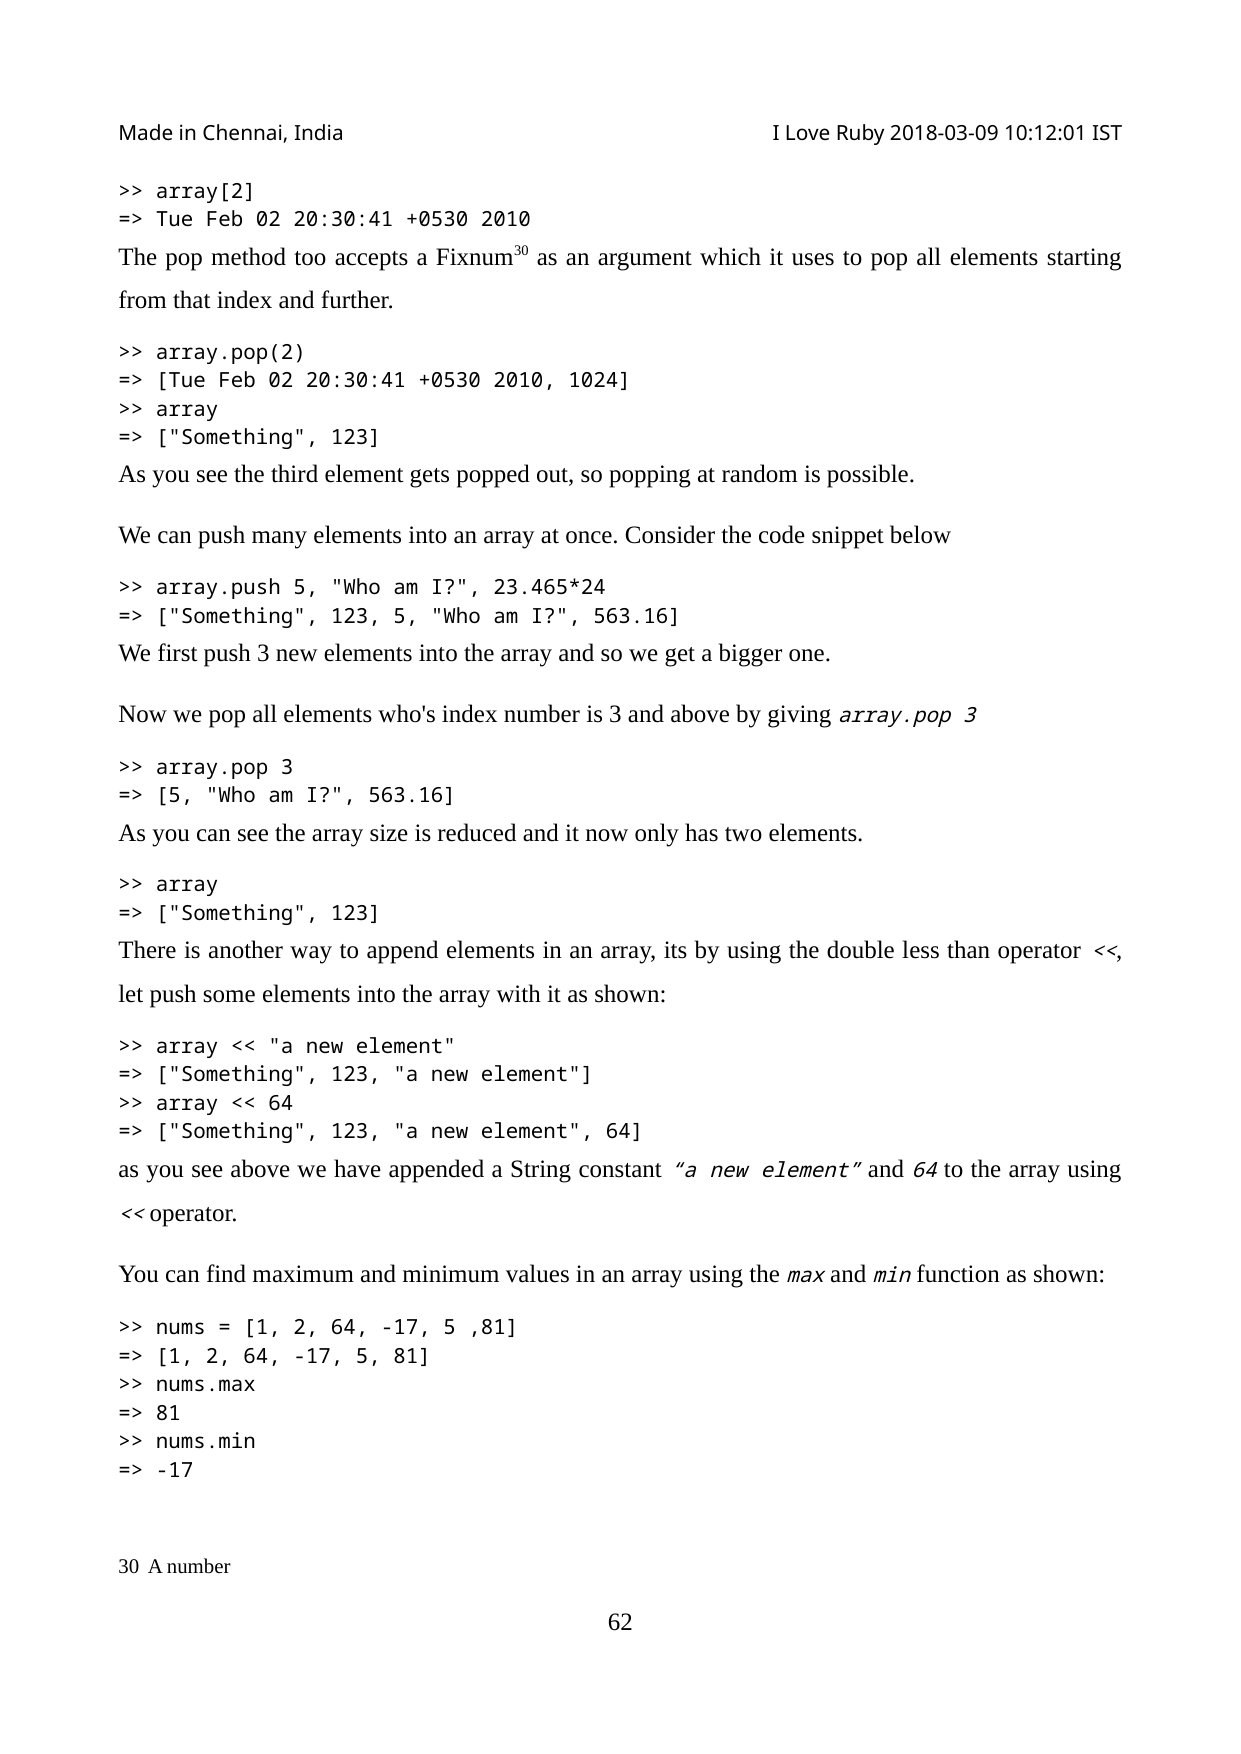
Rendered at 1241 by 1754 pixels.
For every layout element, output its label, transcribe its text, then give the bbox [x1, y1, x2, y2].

text => [1, 2, 64, -17, 5, 81] [118, 1341, 1122, 1369]
text >> array.pop 3 [118, 752, 1122, 780]
text => 81 [118, 1398, 1122, 1426]
text >> nums.max [118, 1369, 1122, 1398]
text >> array << 64 [118, 1088, 1122, 1116]
text => ["Something", 123] [118, 898, 1122, 926]
text >> nums.min [118, 1426, 1122, 1455]
text The pop method too accepts a Fixnum as an argument which it uses to pop all elements starting from that index and further. [118, 242, 1122, 314]
text => Tue Feb 02 20:30:41 +0530 2010 [118, 204, 1122, 233]
text >> array.pop(2) [118, 337, 1122, 365]
text >> array [118, 394, 1122, 422]
text => ["Something", 123, 5, "Who am I?", 563.16] [118, 601, 1122, 629]
text => ["Something", 123, "a new element", 64] [118, 1116, 1122, 1145]
text There is another way to append elements in an array, its by using the double less than operator <<, let push some elements into the array with it as shown: [118, 935, 1122, 1008]
text >> array << "a new element" [118, 1031, 1122, 1059]
text => -17 [118, 1455, 1122, 1483]
text >> array[2] [118, 176, 1122, 204]
text >> array [118, 869, 1122, 898]
text As you can see the array size is reduced and it now only has two elements. [118, 818, 1122, 846]
text We first push 3 new elements into the array and so we get a bigger one. [118, 638, 1122, 667]
text => [5, "Who am I?", 563.16] [118, 780, 1122, 809]
text As you see the third element gets popped out, so popping at random is possible. [118, 459, 1122, 488]
text >> array.push 5, "Who am I?", 23.465*24 [118, 572, 1122, 601]
text as you see above we have appended a String constant “a new element” and 64 to the array using << operator. [118, 1154, 1122, 1227]
text => [Tue Feb 02 20:30:41 +0530 2010, 1024] [118, 365, 1122, 394]
text Now we pop all elements who's index number is 3 and above by giving array.pop 3 [118, 699, 1122, 728]
text We can push many elements into an array at once. Consider the code snippet below [118, 520, 1122, 549]
text >> nums = [1, 2, 64, -17, 5 ,81] [118, 1312, 1122, 1341]
text A number [118, 1553, 1122, 1578]
text => ["Something", 123] [118, 422, 1122, 451]
text => ["Something", 123, "a new element"] [118, 1059, 1122, 1088]
text You can find maximum and minimum values in an array using the max and min function as shown: [118, 1259, 1122, 1289]
